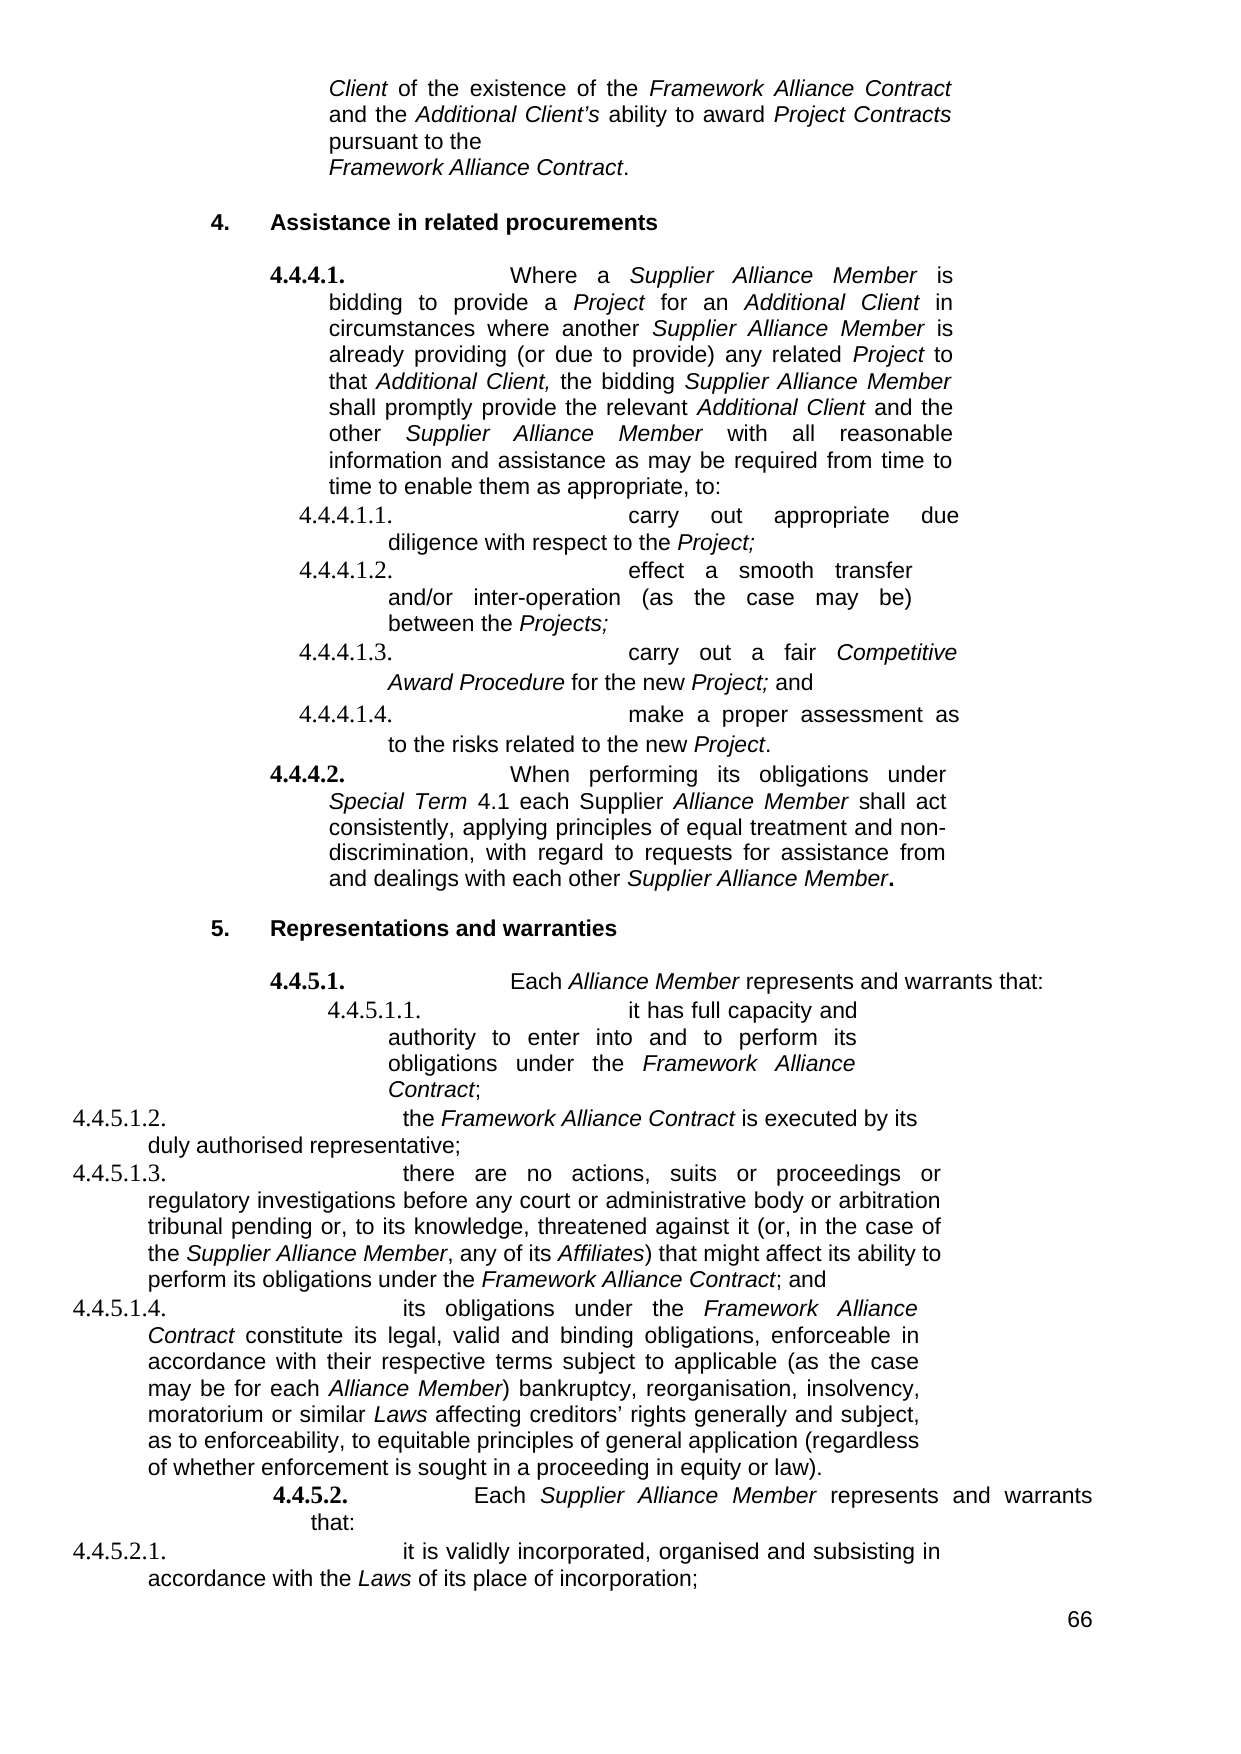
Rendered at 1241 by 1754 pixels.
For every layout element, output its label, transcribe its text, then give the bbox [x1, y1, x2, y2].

list make a proper assessment as to the risks related to the new Project. [299, 699, 959, 757]
subtitle Assistance in related procurements [211, 208, 1092, 235]
list Client of the existence of the Framework Alliance Contract and the Additional Client’s ability to award Project Contracts pursuant to the [270, 75, 954, 154]
list When performing its obligations under Special Term 4.1 each Supplier Alliance Member shall act consistently, applying principles of equal treatment and non-discrimination, with regard to requests for assistance from and dealings with each other Supplier Alliance Member. [270, 761, 946, 891]
subtitle Representations and warranties [211, 915, 1092, 942]
list the Framework Alliance Contract is executed by its duly authorised representative; [73, 1103, 917, 1158]
list carry out a fair Competitive Award Procedure for the new Project; and [299, 637, 959, 695]
list it is validly incorporated, organised and subsisting in accordance with the Laws of its place of incorporation; [73, 1536, 941, 1591]
list Where a Supplier Alliance Member is bidding to provide a Project for an Additional Client in circumstances where another Supplier Alliance Member is already providing (or due to provide) any related Project to that Additional Client, the bidding Supplier Alliance Member shall promptly provide the relevant Additional Client and the other Supplier Alliance Member with all reasonable information and assistance as may be required from time to time to enable them as appropriate, to: [270, 260, 953, 499]
text Framework Alliance Contract. [329, 154, 1092, 181]
list Each Alliance Member represents and warrants that: [270, 966, 1092, 995]
list effect a smooth transfer and/or inter-operation (as the case may be) between the Projects; [299, 555, 913, 637]
list it has full capacity and authority to enter into and to perform its obligations under the Framework Alliance Contract; [327, 995, 858, 1103]
list there are no actions, suits or proceedings or regulatory investigations before any court or administrative body or arbitration tribunal pending or, to its knowledge, threatened against it (or, in the case of the Supplier Alliance Member, any of its Affiliates) that might affect its ability to perform its obligations under the Framework Alliance Contract; and [73, 1158, 941, 1292]
list its obligations under the Framework Alliance Contract constitute its legal, valid and binding obligations, enforceable in accordance with their respective terms subject to applicable (as the case may be for each Alliance Member) bankruptcy, reorganisation, insolvency, moratorium or similar Laws affecting creditors’ rights generally and subject, as to enforceability, to equitable principles of general application (regardless of whether enforcement is sought in a proceeding in equity or law). [73, 1293, 920, 1480]
list Each Supplier Alliance Member represents and warrants that: [273, 1481, 1092, 1536]
list carry out appropriate due diligence with respect to the Project; [299, 500, 959, 555]
